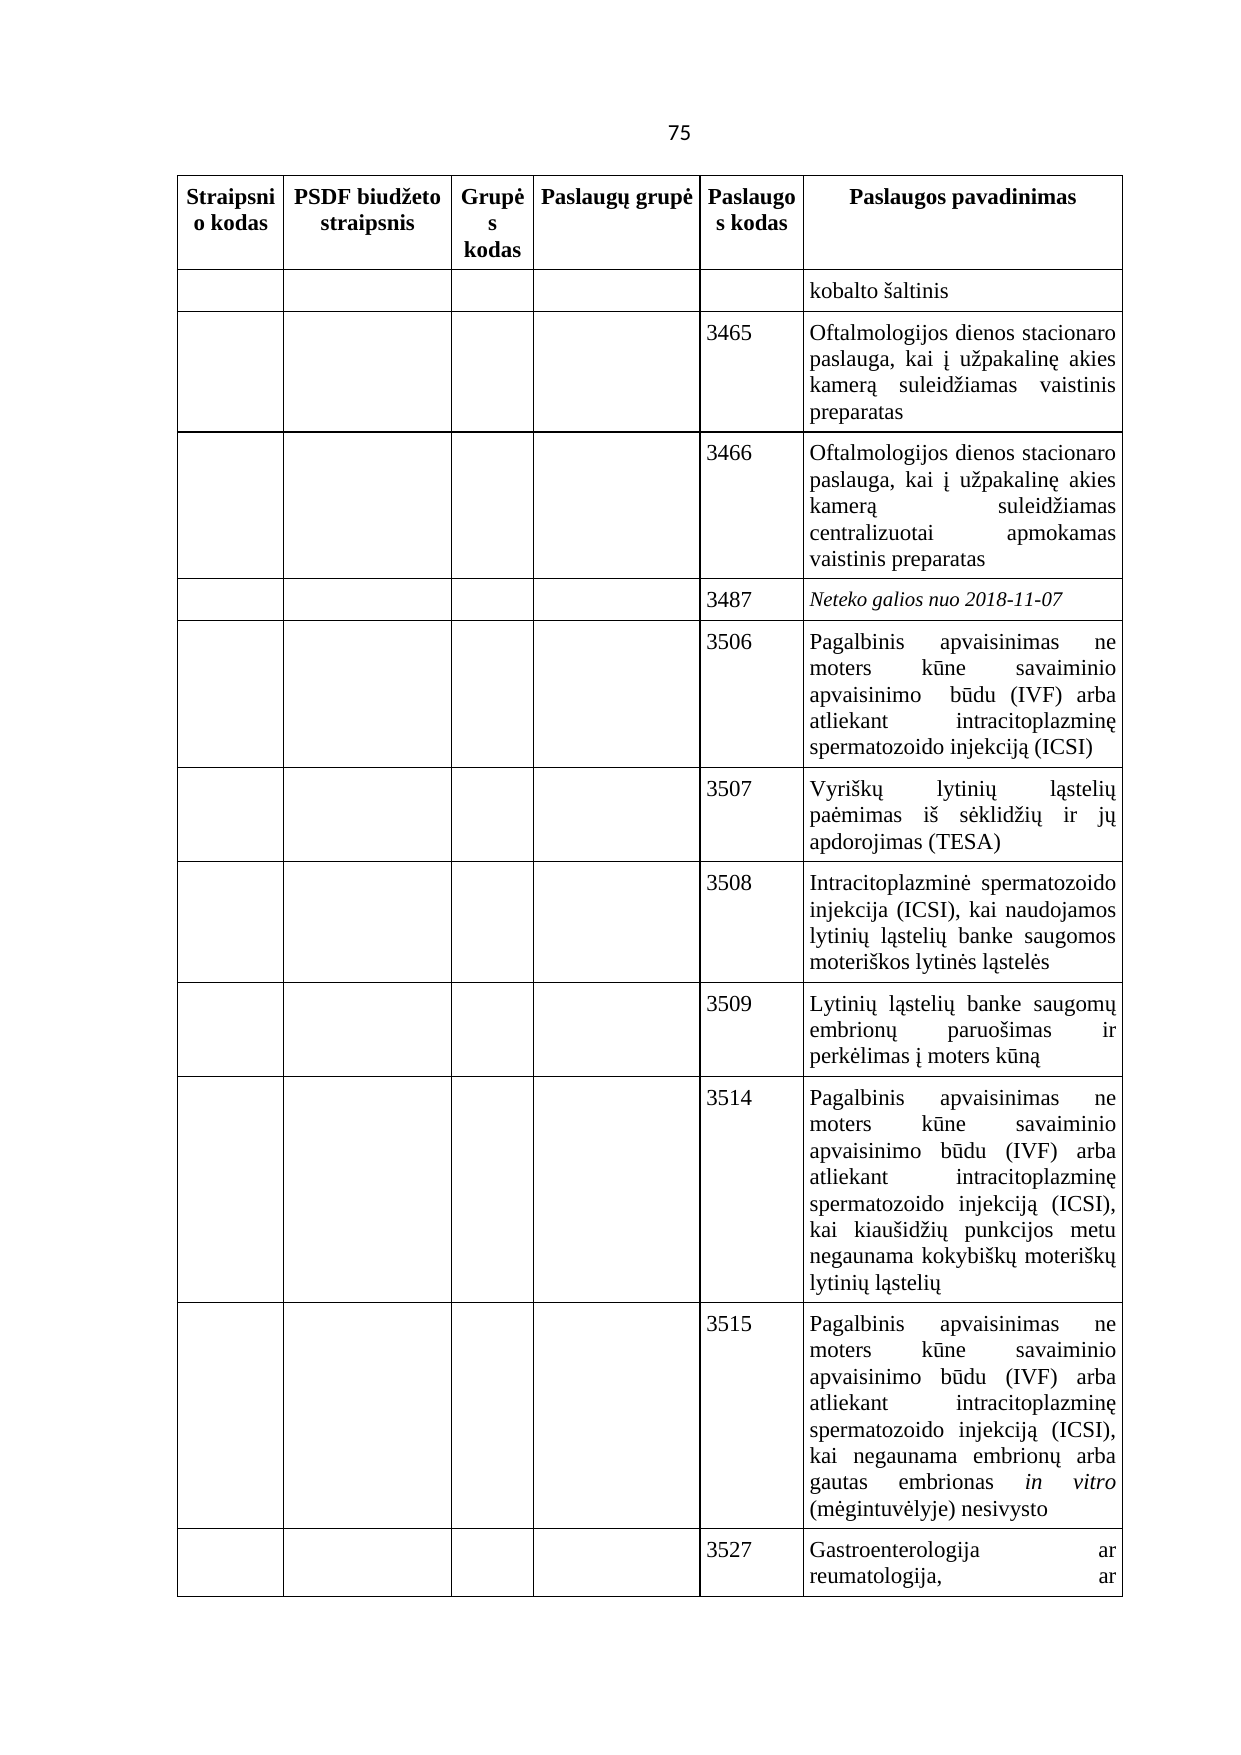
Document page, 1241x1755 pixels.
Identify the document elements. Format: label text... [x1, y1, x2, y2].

table_cell [534, 433, 699, 578]
table_cell [452, 768, 533, 861]
table_cell [452, 983, 533, 1076]
table_cell [701, 270, 803, 311]
table_cell 3487 [701, 579, 803, 620]
table_cell [452, 312, 533, 431]
table_cell 3466 [701, 433, 803, 578]
table_cell 3508 [701, 862, 803, 982]
table_cell [178, 768, 283, 861]
table_header PSDF biudžeto straipsnis [284, 176, 451, 269]
table_cell [178, 270, 283, 311]
table_cell [534, 270, 699, 311]
table_cell [178, 983, 283, 1076]
table_cell [534, 579, 699, 620]
table_cell [534, 621, 699, 767]
table_cell [178, 862, 283, 982]
table_cell Gastroenterologija ar reumatologija, ar [804, 1529, 1122, 1596]
table_cell [284, 270, 451, 311]
table_cell [452, 621, 533, 767]
table_cell [284, 621, 451, 767]
table_header Grupės kodas [452, 176, 533, 269]
table_cell kobalto šaltinis [804, 270, 1122, 311]
table_cell [284, 862, 451, 982]
table_cell Oftalmologijos dienos stacionaro paslauga, kai į užpakalinę akies kamerą suleidžiamas vaistinis preparatas [804, 312, 1122, 431]
table_cell 3465 [701, 312, 803, 431]
table_cell 3514 [701, 1077, 803, 1302]
table_cell [534, 1303, 699, 1528]
table_cell 3515 [701, 1303, 803, 1528]
table_cell [534, 768, 699, 861]
table_cell [534, 862, 699, 982]
table_cell [284, 1303, 451, 1528]
table_cell 3507 [701, 768, 803, 861]
table_cell 3506 [701, 621, 803, 767]
table_cell [534, 1529, 699, 1596]
table_cell [452, 862, 533, 982]
table_header Straipsnio kodas [178, 176, 283, 269]
table_cell [178, 433, 283, 578]
table_cell [178, 1529, 283, 1596]
table_cell Vyriškų lytinių ląstelių paėmimas iš sėklidžių ir jų apdorojimas (TESA) [804, 768, 1122, 861]
table_cell [178, 579, 283, 620]
table_cell 3509 [701, 983, 803, 1076]
table_cell [284, 433, 451, 578]
table_cell [534, 983, 699, 1076]
table_cell [452, 1077, 533, 1302]
table_cell Pagalbinis apvaisinimas ne moters kūne savaiminio apvaisinimo būdu (IVF) arba atliekant intracitoplazminę spermatozoido injekciją (ICSI), kai negaunama embrionų arba gautas embrionas in vitro (mėgintuvėlyje) nesivysto [804, 1303, 1122, 1528]
table_cell [284, 768, 451, 861]
table_cell [178, 1303, 283, 1528]
table_cell [534, 1077, 699, 1302]
table_cell [284, 1077, 451, 1302]
table_cell [178, 621, 283, 767]
table_cell [534, 312, 699, 431]
table_cell [452, 1303, 533, 1528]
table_header Paslaugos kodas [701, 176, 803, 269]
table_cell Oftalmologijos dienos stacionaro paslauga, kai į užpakalinę akies kamerą suleidžiamas centralizuotai apmokamas vaistinis preparatas [804, 433, 1122, 578]
table_cell [284, 579, 451, 620]
table_cell [284, 983, 451, 1076]
table_cell [452, 1529, 533, 1596]
table_cell Pagalbinis apvaisinimas ne moters kūne savaiminio apvaisinimo būdu (IVF) arba atliekant intracitoplazminę spermatozoido injekciją (ICSI) [804, 621, 1122, 767]
table_cell [284, 312, 451, 431]
table_cell [452, 579, 533, 620]
table_cell [452, 270, 533, 311]
table_cell Intracitoplazminė spermatozoido injekcija (ICSI), kai naudojamos lytinių ląstelių banke saugomos moteriškos lytinės ląstelės [804, 862, 1122, 982]
table_cell Lytinių ląstelių banke saugomų embrionų paruošimas ir perkėlimas į moters kūną [804, 983, 1122, 1076]
table_cell Neteko galios nuo 2018-11-07 [804, 579, 1122, 620]
table_cell 3527 [701, 1529, 803, 1596]
table_cell [452, 433, 533, 578]
table_header Paslaugos pavadinimas [804, 176, 1122, 269]
table_cell [284, 1529, 451, 1596]
table_cell Pagalbinis apvaisinimas ne moters kūne savaiminio apvaisinimo būdu (IVF) arba atliekant intracitoplazminę spermatozoido injekciją (ICSI), kai kiaušidžių punkcijos metu negaunama kokybiškų moteriškų lytinių ląstelių [804, 1077, 1122, 1302]
table_header Paslaugų grupė [534, 176, 699, 269]
table_cell [178, 312, 283, 431]
table_cell [178, 1077, 283, 1302]
